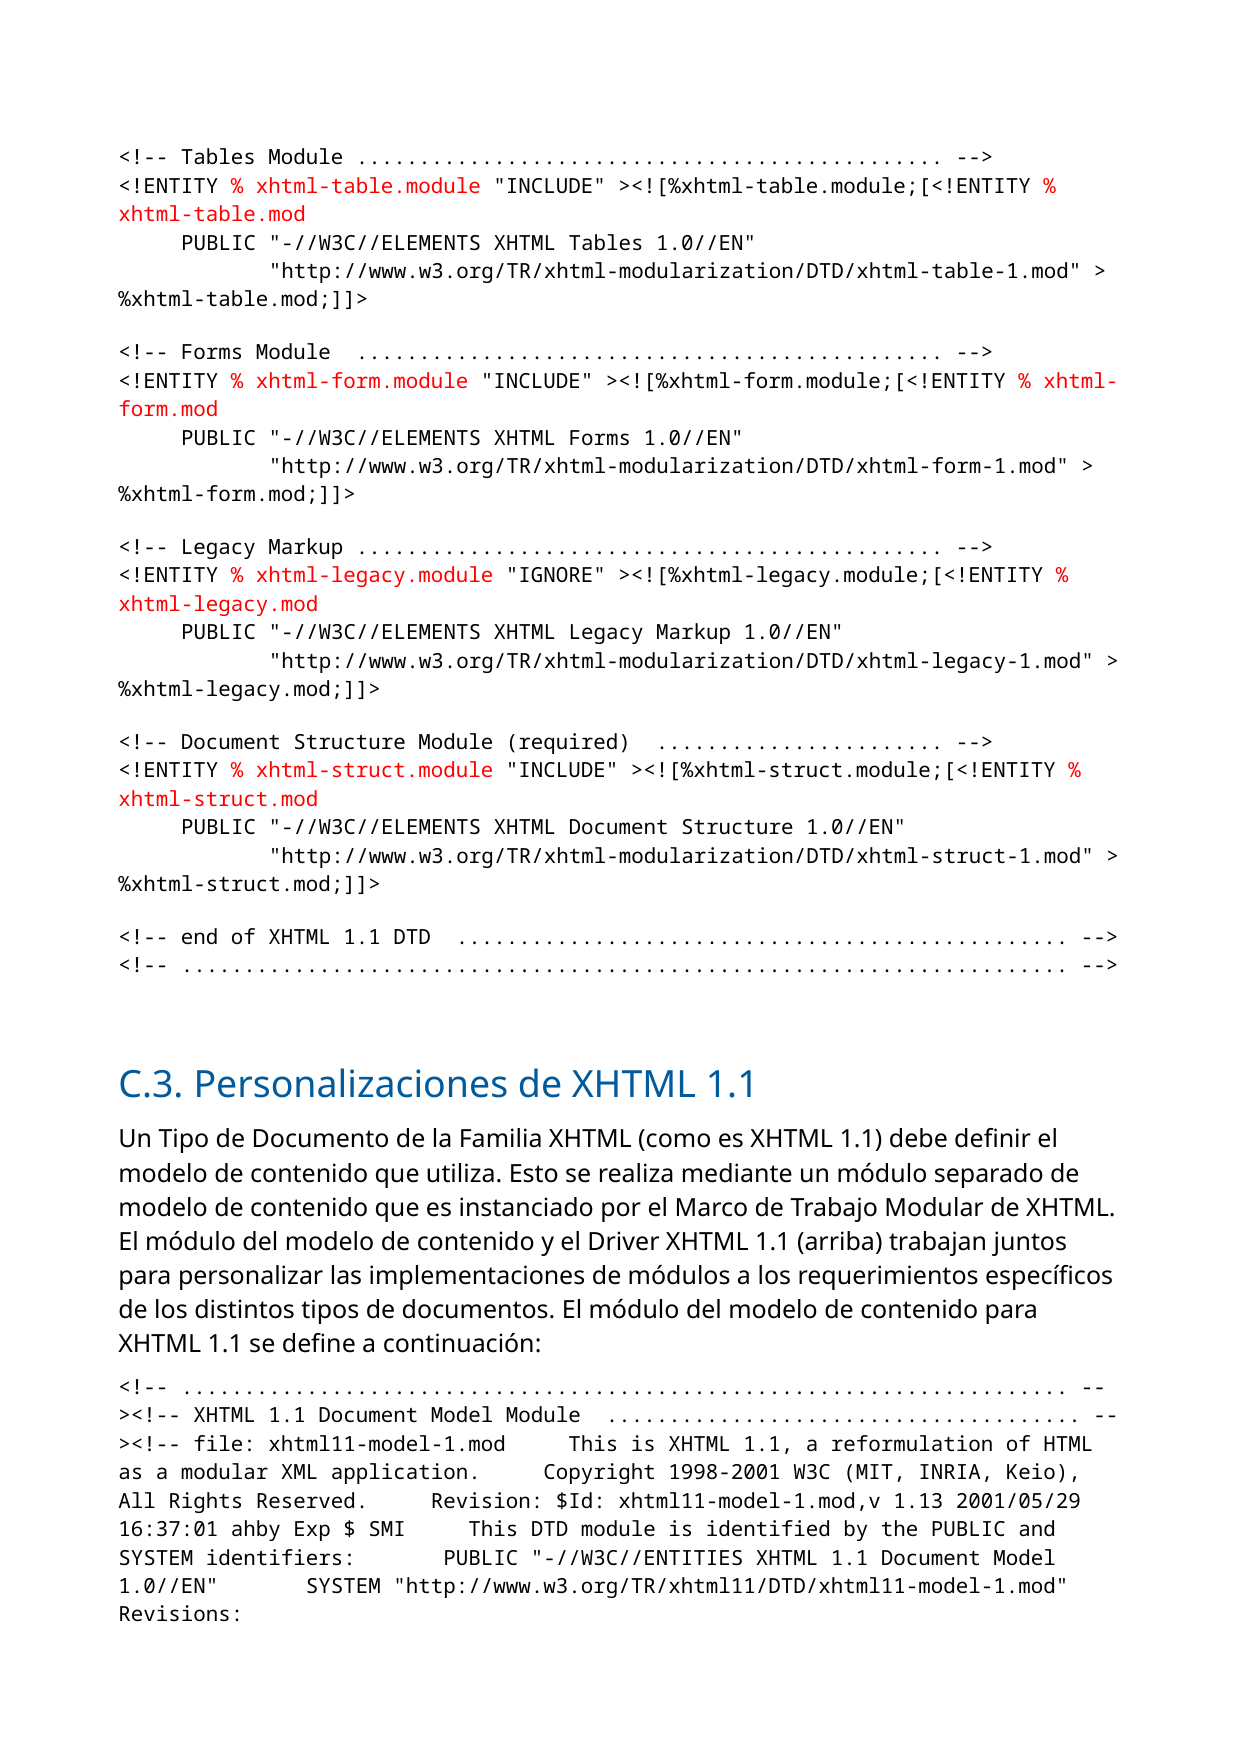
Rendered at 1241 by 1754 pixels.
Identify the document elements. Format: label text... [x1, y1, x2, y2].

text <!ENTITY % xhtml-legacy.module "IGNORE" ><![%xhtml-legacy.module;[<!ENTITY % xhtml-legacy.mod [118, 561, 1122, 617]
text "http://www.w3.org/TR/xhtml-modularization/DTD/xhtml-legacy-1.mod" > [118, 646, 1122, 674]
text PUBLIC "-//W3C//ELEMENTS XHTML Legacy Markup 1.0//EN" [118, 617, 1122, 646]
text <!ENTITY % xhtml-table.module "INCLUDE" ><![%xhtml-table.module;[<!ENTITY % xhtml-table.mod [118, 171, 1122, 228]
text <!-- ....................................................................... --> [118, 950, 1122, 979]
text <!-- Document Structure Module (required) ....................... --> [118, 727, 1122, 756]
text Un Tipo de Documento de la Familia XHTML (como es XHTML 1.1) debe definir el modelo de contenido que utiliza. Esto se realiza mediante un módulo separado de modelo de contenido que es instanciado por el Marco de Trabajo Modular de XHTML. El módulo del modelo de contenido y el Driver XHTML 1.1 (arriba) trabajan juntos para personalizar las implementaciones de módulos a los requerimientos específicos de los distintos tipos de documentos. El módulo del modelo de contenido para XHTML 1.1 se define a continuación: [118, 1121, 1122, 1359]
subtitle C.3. Personalizaciones de XHTML 1.1 [118, 1058, 1122, 1109]
text %xhtml-table.mod;]]> [118, 284, 1122, 313]
text PUBLIC "-//W3C//ELEMENTS XHTML Tables 1.0//EN" [118, 228, 1122, 256]
text <!-- Legacy Markup ............................................... --> [118, 532, 1122, 561]
text "http://www.w3.org/TR/xhtml-modularization/DTD/xhtml-form-1.mod" > [118, 451, 1122, 479]
text <!ENTITY % xhtml-struct.module "INCLUDE" ><![%xhtml-struct.module;[<!ENTITY % xhtml-struct.mod [118, 756, 1122, 812]
text <!-- Forms Module ............................................... --> [118, 337, 1122, 366]
text <!-- Tables Module ............................................... --> [118, 142, 1122, 171]
text %xhtml-form.mod;]]> [118, 479, 1122, 508]
text PUBLIC "-//W3C//ELEMENTS XHTML Document Structure 1.0//EN" [118, 812, 1122, 841]
text <!-- ....................................................................... --><!-- XHTML 1.1 Document Model Module ...................................... --><!-- file: xhtml11-model-1.mod This is XHTML 1.1, a reformulation of HTML as a modular XML application. Copyright 1998-2001 W3C (MIT, INRIA, Keio), All Rights Reserved. Revision: $Id: xhtml11-model-1.mod,v 1.13 2001/05/29 16:37:01 ahby Exp $ SMI This DTD module is identified by the PUBLIC and SYSTEM identifiers: PUBLIC "-//W3C//ENTITIES XHTML 1.1 Document Model 1.0//EN" SYSTEM "http://www.w3.org/TR/xhtml11/DTD/xhtml11-model-1.mod" Revisions: [118, 1372, 1122, 1628]
text %xhtml-struct.mod;]]> [118, 869, 1122, 898]
text "http://www.w3.org/TR/xhtml-modularization/DTD/xhtml-table-1.mod" > [118, 256, 1122, 284]
text <!-- end of XHTML 1.1 DTD ................................................. --> [118, 922, 1122, 950]
text "http://www.w3.org/TR/xhtml-modularization/DTD/xhtml-struct-1.mod" > [118, 841, 1122, 869]
text %xhtml-legacy.mod;]]> [118, 674, 1122, 703]
text <!ENTITY % xhtml-form.module "INCLUDE" ><![%xhtml-form.module;[<!ENTITY % xhtml-form.mod [118, 366, 1122, 423]
text PUBLIC "-//W3C//ELEMENTS XHTML Forms 1.0//EN" [118, 423, 1122, 451]
